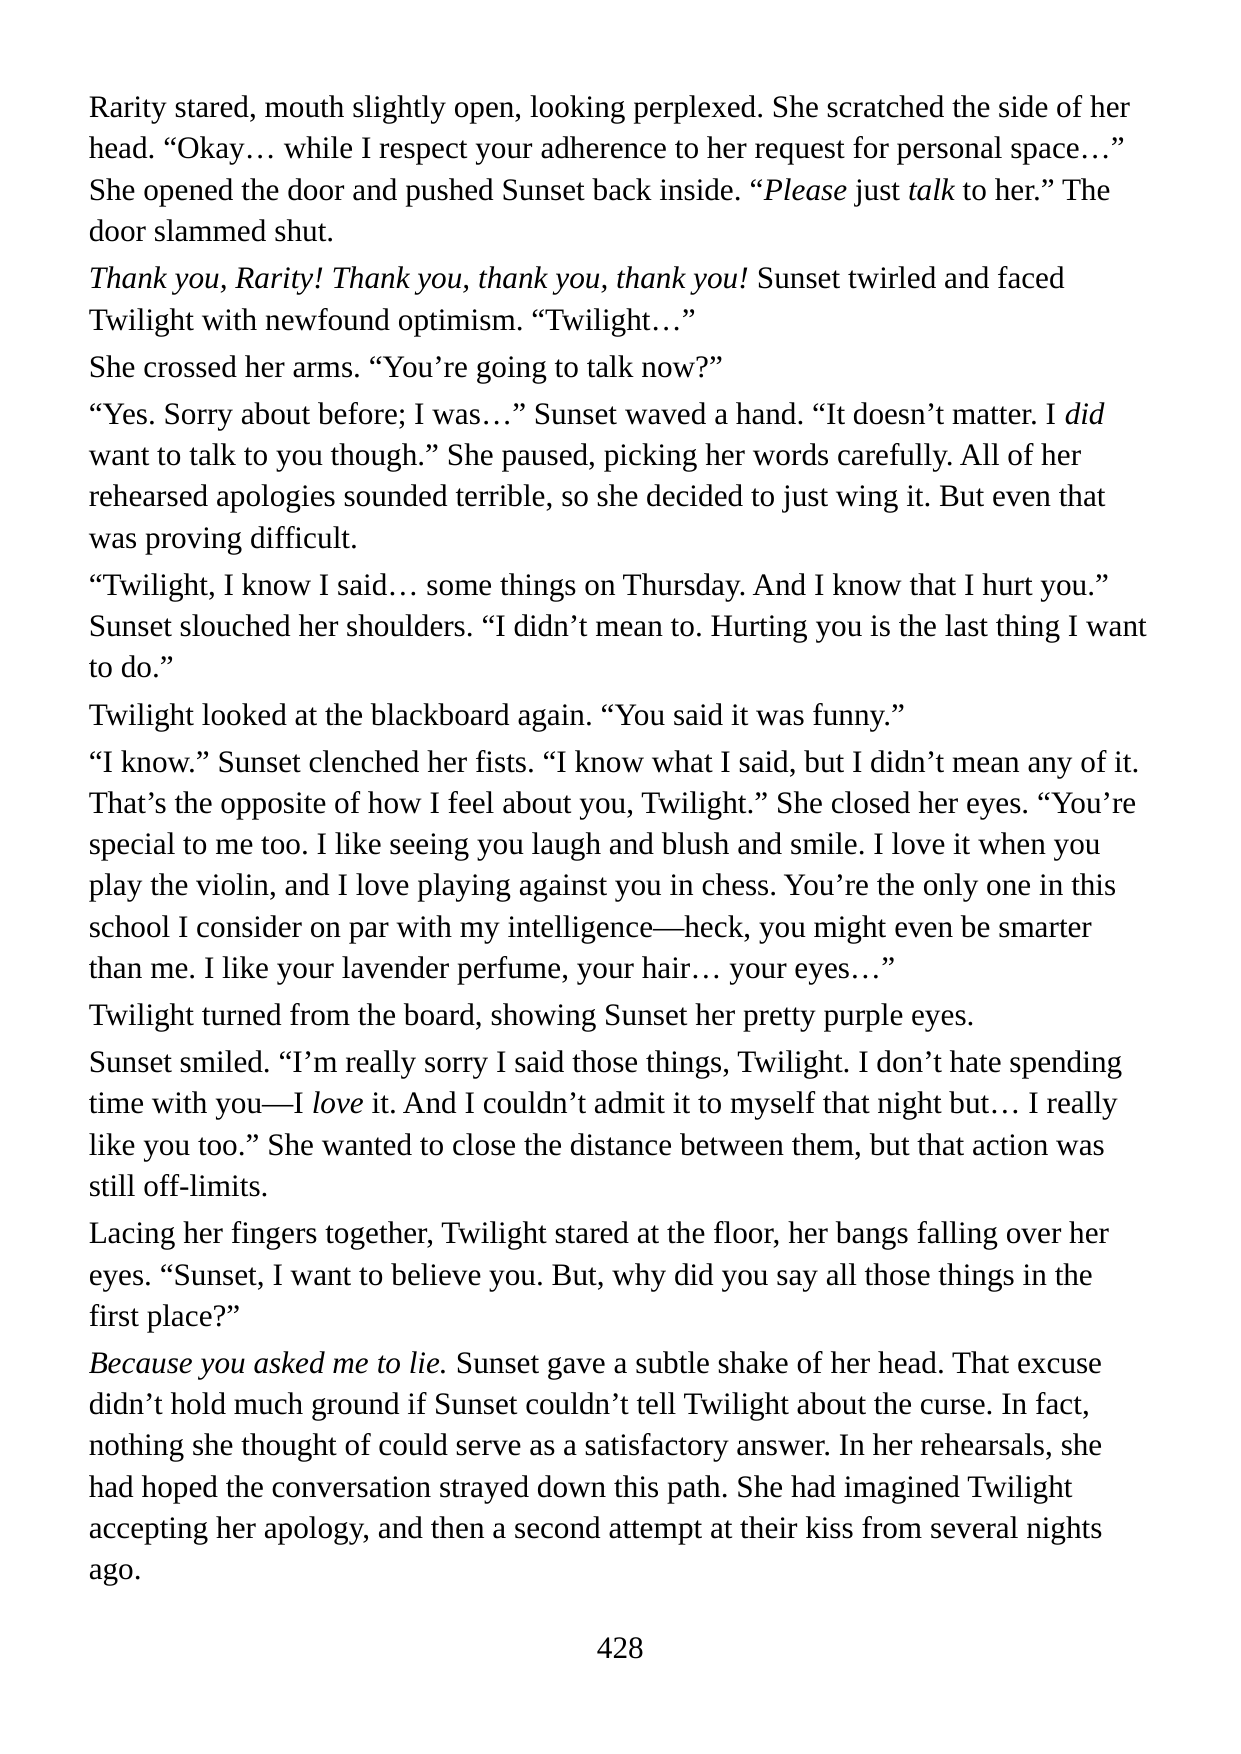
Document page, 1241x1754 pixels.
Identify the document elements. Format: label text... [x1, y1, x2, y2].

text Rarity stared, mouth slightly open, looking perplexed. She scratched the side of her head. “Okay… while I respect your adherence to her request for personal space…” She opened the door and pushed Sunset back inside. “Please just talk to her.” The door slammed shut. [88, 88, 1152, 248]
text Twilight turned from the board, showing Sunset her pretty purple eyes. [88, 996, 1152, 1032]
text Lacing her fingers together, Twilight stared at the floor, her bangs falling over her eyes. “Sunset, I want to believe you. But, why did you say all those things in the first place?” [88, 1214, 1152, 1333]
text Thank you, Rarity! Thank you, thank you, thank you! Sunset twirled and faced Twilight with newfound optimism. “Twilight…” [88, 259, 1152, 337]
text “I know.” Sunset clenched her fists. “I know what I said, but I didn’t mean any of it. That’s the opposite of how I feel about you, Twilight.” She closed her eyes. “You’re special to me too. I like seeing you laugh and blush and smile. I love it when you play the violin, and I love playing against you in chess. You’re the only one in this school I consider on par with my intelligence—heck, you might even be smarter than me. I like your lavender perfume, your hair… your eyes…” [88, 743, 1152, 985]
text Sunset smiled. “I’m really sorry I said those things, Twilight. I don’t hate spending time with you—I love it. And I couldn’t admit it to myself that night but… I really like you too.” She wanted to close the distance between them, but that action was still off-limits. [88, 1043, 1152, 1203]
text “Twilight, I know I said… some things on Thursday. And I know that I hurt you.” Sunset slouched her shoulders. “I didn’t mean to. Hurting you is the last thing I want to do.” [88, 566, 1152, 684]
text She crossed her arms. “You’re going to talk now?” [88, 348, 1152, 384]
text Because you asked me to lie. Sunset gave a subtle shake of her head. That excuse didn’t hold much ground if Sunset couldn’t tell Twilight about the curse. In fact, nothing she thought of could serve as a satisfactory answer. In her rehearsals, she had hoped the conversation strayed down this path. She had imagined Twilight accepting her apology, and then a second attempt at their kiss from several nights ago. [88, 1344, 1152, 1586]
text Twilight looked at the blackboard again. “You said it was funny.” [88, 696, 1152, 732]
text “Yes. Sorry about before; I was…” Sunset waved a hand. “It doesn’t matter. I did want to talk to you though.” She paused, picking her words carefully. All of her rehearsed apologies sounded terrible, so she decided to just wing it. But even that was proving difficult. [88, 395, 1152, 555]
